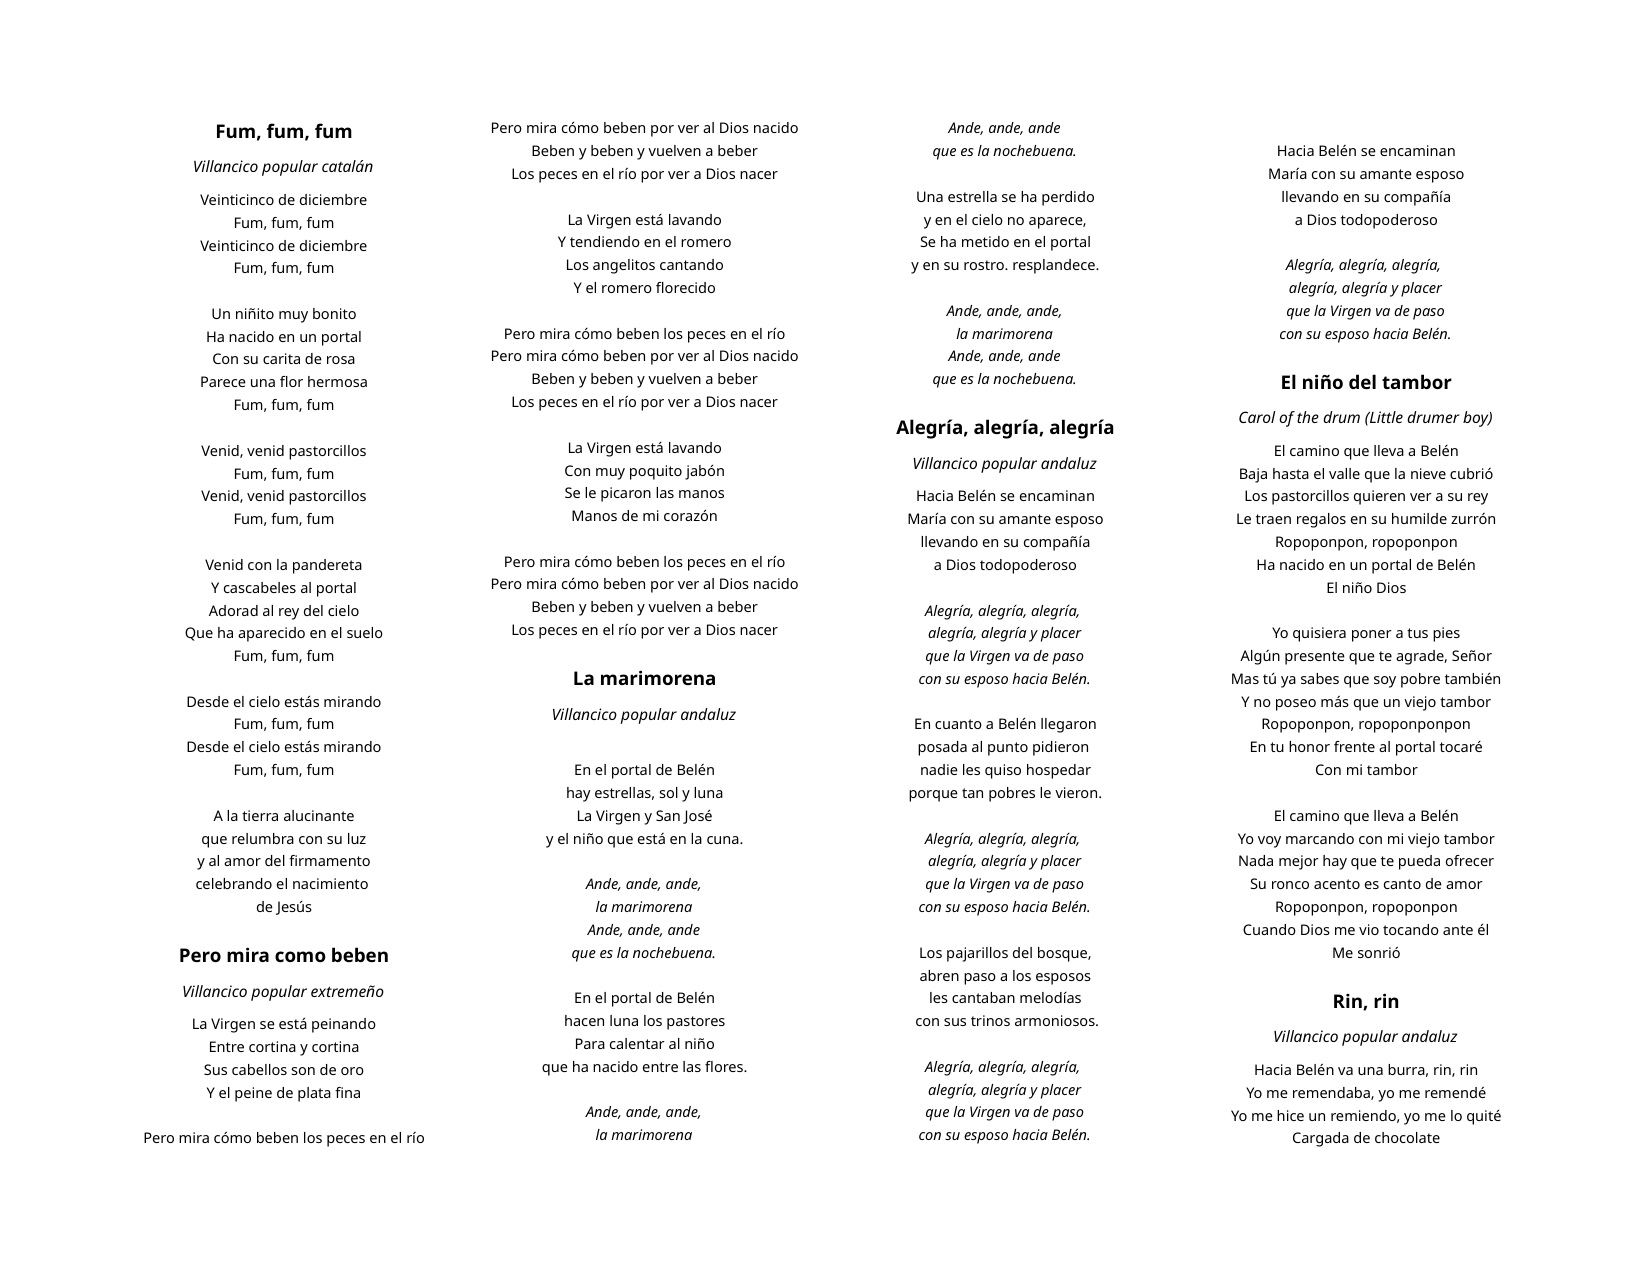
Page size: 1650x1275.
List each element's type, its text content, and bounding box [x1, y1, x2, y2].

text Adorad al rey del cielo [118, 600, 449, 620]
text Pero mira cómo beben los peces en el río [479, 552, 810, 571]
text Yo me hice un remiendo, yo me lo quité [1200, 1105, 1532, 1125]
text María con su amante esposo [839, 509, 1171, 529]
text llevando en su compañía [839, 532, 1171, 552]
text A la tierra alucinante [118, 806, 449, 826]
subtitle La marimorena [479, 666, 810, 691]
text Los angelitos cantando [479, 255, 810, 275]
text Entre cortina y cortina [118, 1037, 449, 1057]
text Desde el cielo estás mirando [118, 692, 449, 711]
text En cuanto a Belén llegaron [839, 714, 1171, 734]
text Algún presente que te agrade, Señor [1200, 646, 1532, 666]
text Alegría, alegría, alegría, [1200, 255, 1532, 275]
subtitle Rin, rin [1200, 988, 1532, 1014]
text Alegría, alegría, alegría, [839, 828, 1171, 848]
text Pero mira cómo beben por ver al Dios nacido [479, 346, 810, 366]
text Un niñito muy bonito [118, 304, 449, 324]
text celebrando el nacimiento [118, 874, 449, 894]
text que la Virgen va de paso [1200, 301, 1532, 321]
text que es la nochebuena. [839, 369, 1171, 389]
text la marimorena [479, 1125, 810, 1145]
text Yo quisiera poner a tus pies [1200, 623, 1532, 643]
text La Virgen está lavando [479, 437, 810, 457]
text En tu honor frente al portal tocaré [1200, 737, 1532, 757]
text Venid con la pandereta [118, 555, 449, 574]
text Fum, fum, fum [118, 509, 449, 529]
text Su ronco acento es canto de amor [1200, 874, 1532, 894]
text que relumbra con su luz [118, 828, 449, 848]
text Mas tú ya sabes que soy pobre también [1200, 669, 1532, 689]
text nadie les quiso hospedar [839, 760, 1171, 780]
text Con mi tambor [1200, 760, 1532, 780]
text que es la nochebuena. [479, 942, 810, 962]
text alegría, alegría y placer [839, 623, 1171, 643]
text Con su carita de rosa [118, 349, 449, 369]
text hay estrellas, sol y luna [479, 783, 810, 803]
text Veinticinco de diciembre [118, 190, 449, 209]
text Ande, ande, ande, [479, 874, 810, 894]
text Manos de mi corazón [479, 506, 810, 526]
text Ande, ande, ande, [479, 1102, 810, 1122]
text Ropoponpon, ropoponpon [1200, 897, 1532, 917]
text Alegría, alegría, alegría, [839, 600, 1171, 620]
text Villancico popular extremeño [118, 980, 449, 1002]
text Fum, fum, fum [118, 646, 449, 666]
text Ande, ande, ande [839, 346, 1171, 366]
text Fum, fum, fum [118, 212, 449, 232]
text Ha nacido en un portal de Belén [1200, 555, 1532, 574]
text Desde el cielo estás mirando [118, 737, 449, 757]
text La Virgen está lavando [479, 209, 810, 229]
text con su esposo hacia Belén. [839, 1125, 1171, 1145]
text Pero mira cómo beben por ver al Dios nacido [479, 574, 810, 594]
text Y no poseo más que un viejo tambor [1200, 692, 1532, 711]
text Cargada de chocolate [1200, 1128, 1532, 1148]
text Yo me remendaba, yo me remendé [1200, 1082, 1532, 1102]
text Los peces en el río por ver a Dios nacer [479, 620, 810, 640]
text Los peces en el río por ver a Dios nacer [479, 164, 810, 184]
text alegría, alegría y placer [839, 851, 1171, 871]
text Venid, venid pastorcillos [118, 441, 449, 461]
text Con muy poquito jabón [479, 460, 810, 480]
text Los peces en el río por ver a Dios nacer [479, 392, 810, 412]
text a Dios todopoderoso [1200, 209, 1532, 229]
text Que ha aparecido en el suelo [118, 623, 449, 643]
text Ande, ande, ande [479, 920, 810, 939]
subtitle El niño del tambor [1200, 369, 1532, 394]
text Y tendiendo en el romero [479, 232, 810, 252]
text Beben y beben y vuelven a beber [479, 369, 810, 389]
text En el portal de Belén [479, 988, 810, 1008]
text Fum, fum, fum [118, 760, 449, 780]
text Hacia Belén se encaminan [839, 486, 1171, 506]
text Villancico popular andaluz [839, 453, 1171, 474]
subtitle Pero mira como beben [118, 942, 449, 968]
text les cantaban melodías [839, 988, 1171, 1008]
text Ropoponpon, ropoponpon [1200, 532, 1532, 552]
text con sus trinos armoniosos. [839, 1011, 1171, 1031]
text Fum, fum, fum [118, 258, 449, 278]
text la marimorena [479, 897, 810, 917]
text y en el cielo no aparece, [839, 209, 1171, 229]
text El niño Dios [1200, 577, 1532, 597]
text Sus cabellos son de oro [118, 1060, 449, 1079]
text Hacia Belén se encaminan [1200, 141, 1532, 161]
text Fum, fum, fum [118, 463, 449, 483]
text La Virgen se está peinando [118, 1014, 449, 1034]
text Cuando Dios me vio tocando ante él [1200, 920, 1532, 939]
text abren paso a los esposos [839, 965, 1171, 985]
text Villancico popular andaluz [479, 703, 810, 725]
text Baja hasta el valle que la nieve cubrió [1200, 463, 1532, 483]
text Veinticinco de diciembre [118, 235, 449, 255]
text Se ha metido en el portal [839, 232, 1171, 252]
text Villancico popular catalán [118, 156, 449, 177]
text con su esposo hacia Belén. [839, 897, 1171, 917]
text Fum, fum, fum [118, 714, 449, 734]
text con su esposo hacia Belén. [1200, 323, 1532, 343]
text Yo voy marcando con mi viejo tambor [1200, 828, 1532, 848]
text La Virgen y San José [479, 806, 810, 826]
text Venid, venid pastorcillos [118, 486, 449, 506]
text Me sonrió [1200, 942, 1532, 962]
text hacen luna los pastores [479, 1011, 810, 1031]
text que es la nochebuena. [839, 141, 1171, 161]
text que la Virgen va de paso [839, 874, 1171, 894]
text En el portal de Belén [479, 760, 810, 780]
text Alegría, alegría, alegría, [839, 1057, 1171, 1076]
text Para calentar al niño [479, 1034, 810, 1054]
text Pero mira cómo beben por ver al Dios nacido [479, 118, 810, 138]
text Fum, fum, fum [118, 395, 449, 415]
text Y cascabeles al portal [118, 577, 449, 597]
text de Jesús [118, 897, 449, 917]
text y en su rostro. resplandece. [839, 255, 1171, 275]
text El camino que lleva a Belén [1200, 441, 1532, 461]
text Los pastorcillos quieren ver a su rey [1200, 486, 1532, 506]
text Los pajarillos del bosque, [839, 942, 1171, 962]
text El camino que lleva a Belén [1200, 806, 1532, 826]
text Le traen regalos en su humilde zurrón [1200, 509, 1532, 529]
text posada al punto pidieron [839, 737, 1171, 757]
text Y el romero florecido [479, 278, 810, 298]
text Ha nacido en un portal [118, 327, 449, 346]
subtitle Alegría, alegría, alegría [839, 415, 1171, 440]
text que ha nacido entre las flores. [479, 1057, 810, 1076]
text Parece una flor hermosa [118, 372, 449, 392]
text porque tan pobres le vieron. [839, 783, 1171, 803]
text y el niño que está en la cuna. [479, 828, 810, 848]
text a Dios todopoderoso [839, 555, 1171, 574]
text Ropoponpon, ropoponponpon [1200, 714, 1532, 734]
text Carol of the drum (Little drumer boy) [1200, 407, 1532, 428]
text Beben y beben y vuelven a beber [479, 597, 810, 617]
text Se le picaron las manos [479, 483, 810, 503]
text Pero mira cómo beben los peces en el río [118, 1128, 449, 1148]
text María con su amante esposo [1200, 164, 1532, 184]
text que la Virgen va de paso [839, 646, 1171, 666]
subtitle Fum, fum, fum [118, 118, 449, 144]
text alegría, alegría y placer [839, 1079, 1171, 1099]
text Villancico popular andaluz [1200, 1026, 1532, 1047]
text con su esposo hacia Belén. [839, 669, 1171, 689]
text Pero mira cómo beben los peces en el río [479, 323, 810, 343]
text Ande, ande, ande, [839, 301, 1171, 321]
text Nada mejor hay que te pueda ofrecer [1200, 851, 1532, 871]
text que la Virgen va de paso [839, 1102, 1171, 1122]
text y al amor del firmamento [118, 851, 449, 871]
text la marimorena [839, 323, 1171, 343]
text Ande, ande, ande [839, 118, 1171, 138]
text Beben y beben y vuelven a beber [479, 141, 810, 161]
text Y el peine de plata fina [118, 1082, 449, 1102]
text llevando en su compañía [1200, 187, 1532, 206]
text Hacia Belén va una burra, rin, rin [1200, 1060, 1532, 1079]
text Una estrella se ha perdido [839, 187, 1171, 206]
text alegría, alegría y placer [1200, 278, 1532, 298]
